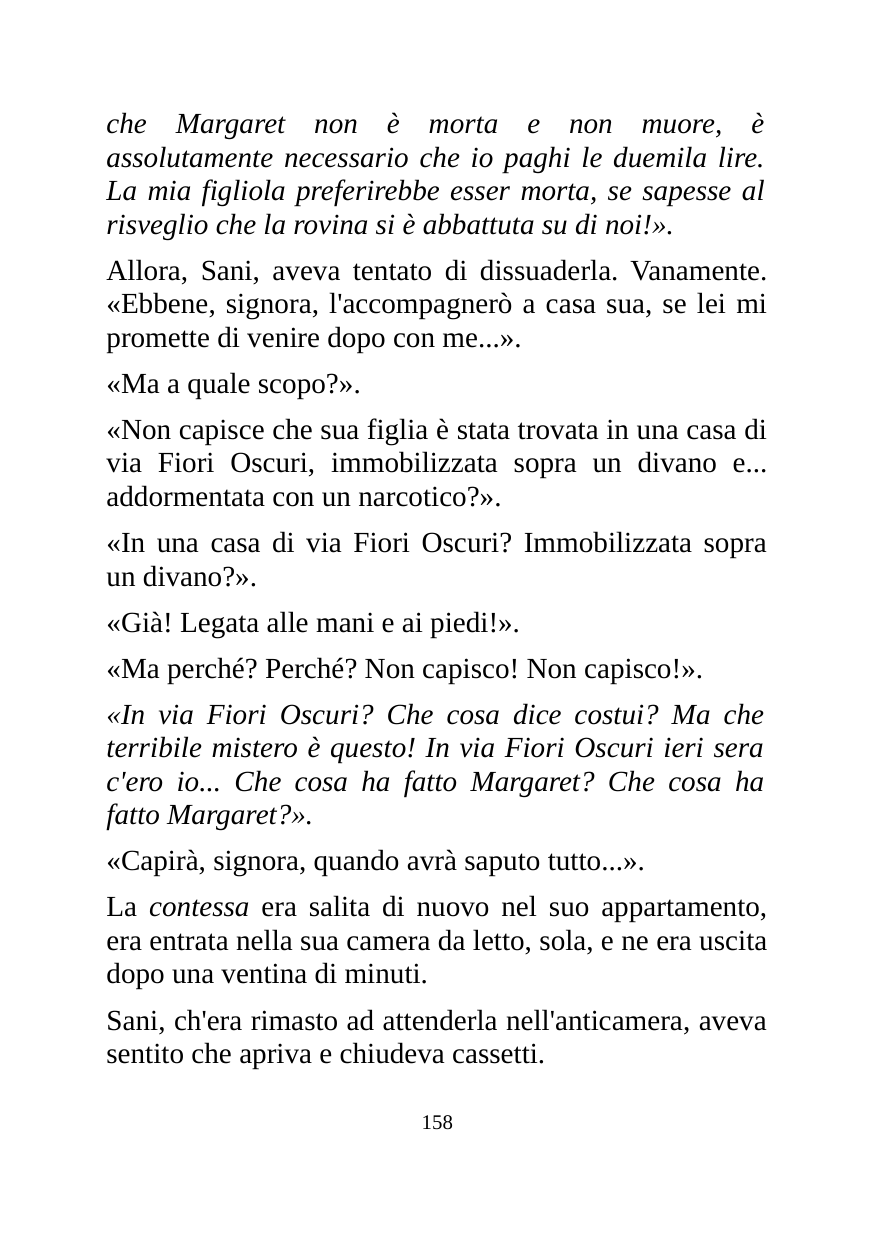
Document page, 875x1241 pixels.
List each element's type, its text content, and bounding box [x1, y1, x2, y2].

text «In una casa di via Fiori Oscuri? Immobilizzata sopra un divano?». [106, 525, 768, 592]
text che Margaret non è morta e non muore, è assolutamente necessario che io paghi le duemila lire. La mia figliola preferirebbe esser morta, se sapesse al risveglio che la rovina si è abbattuta su di noi!». [106, 106, 768, 240]
text Sani, ch'era rimasto ad attenderla nell'anticamera, aveva sentito che apriva e chiudeva cassetti. [106, 1003, 768, 1070]
text La contessa era salita di nuovo nel suo appartamento, era entrata nella sua camera da letto, sola, e ne era uscita dopo una ventina di minuti. [106, 889, 768, 990]
text «Ma perché? Perché? Non capisco! Non capisco!». [106, 651, 768, 684]
text «Capirà, signora, quando avrà saputo tutto...». [106, 843, 768, 877]
text «In via Fiori Oscuri? Che cosa dice costui? Ma che terribile mistero è questo! In via Fiori Oscuri ieri sera c'ero io... Che cosa ha fatto Margaret? Che cosa ha fatto Margaret?». [106, 697, 768, 831]
text «Non capisce che sua figlia è stata trovata in una casa di via Fiori Oscuri, immobilizzata sopra un divano e... addormentata con un narcotico?». [106, 412, 768, 513]
text Allora, Sani, aveva tentato di dissuaderla. Vanamente. «Ebbene, signora, l'accompagnerò a casa sua, se lei mi promette di venire dopo con me...». [106, 253, 768, 353]
text «Già! Legata alle mani e ai piedi!». [106, 605, 768, 638]
text «Ma a quale scopo?». [106, 366, 768, 399]
